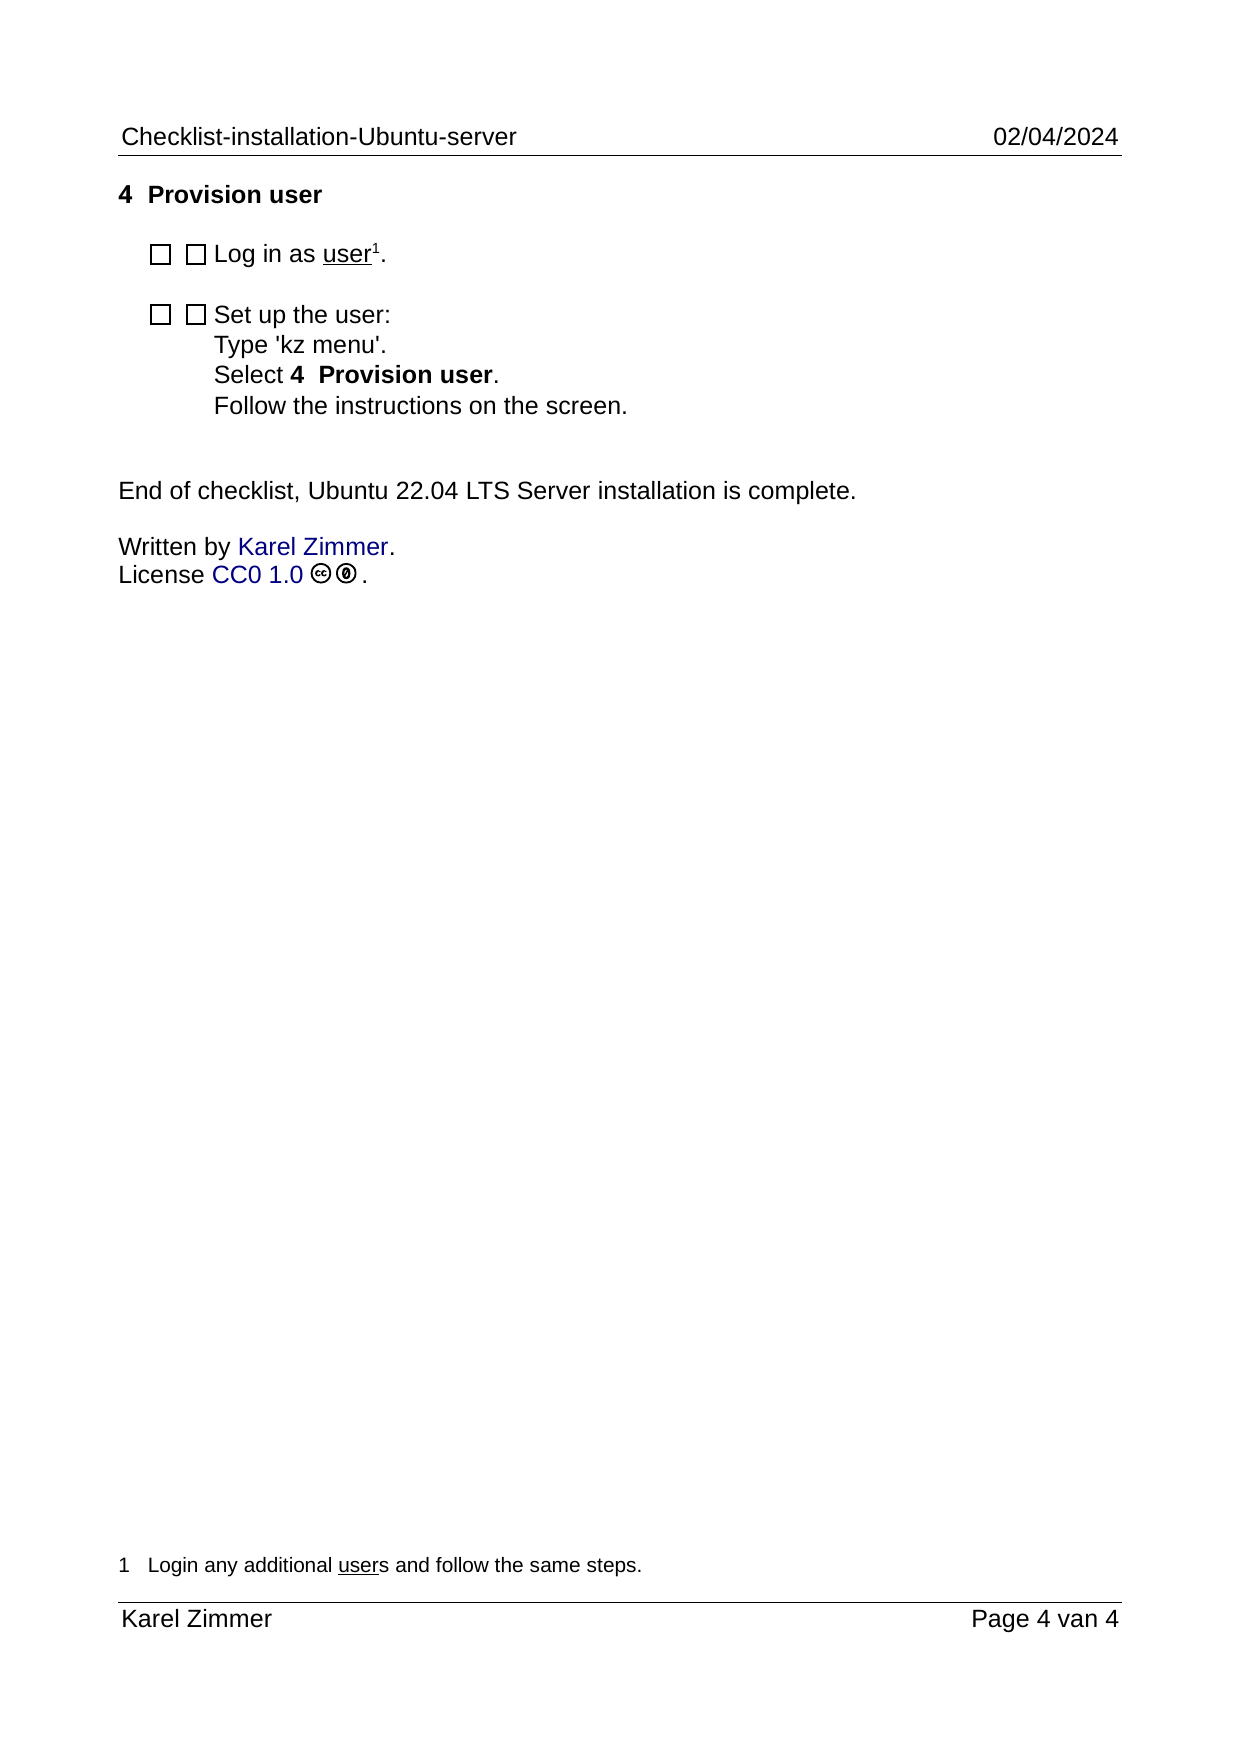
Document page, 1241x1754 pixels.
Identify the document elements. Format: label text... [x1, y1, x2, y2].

table_header [118, 239, 142, 269]
table_header Log in as USER. [213, 239, 1122, 269]
table_cell Set up the user: [213, 300, 1122, 330]
table_cell [142, 300, 177, 330]
text License CC0 1.0 . [118, 561, 1122, 589]
table_cell [118, 330, 142, 360]
text End of checklist, Ubuntu 22.04 LTS Server installation is complete. [118, 477, 1122, 505]
table_header [142, 239, 177, 269]
table_cell [142, 269, 177, 300]
table_cell Select 4 Provision user. [213, 360, 1122, 391]
table_cell [177, 269, 213, 300]
table_cell Follow the instructions on the screen. [213, 391, 1122, 421]
table_cell [177, 330, 213, 360]
table_cell [177, 360, 213, 391]
table_cell [142, 330, 177, 360]
table_cell [142, 391, 177, 421]
table_header [177, 239, 213, 269]
table_cell [118, 269, 142, 300]
table_cell Type 'kz menu'. [213, 330, 1122, 360]
table_cell [142, 360, 177, 391]
text Written by Karel Zimmer. [118, 533, 1122, 561]
table_cell [177, 300, 213, 330]
table_cell [118, 360, 142, 391]
table_cell [118, 300, 142, 330]
table_cell [118, 391, 142, 421]
table_cell [213, 269, 1122, 300]
list Provision user [118, 177, 1122, 211]
table_cell [177, 391, 213, 421]
